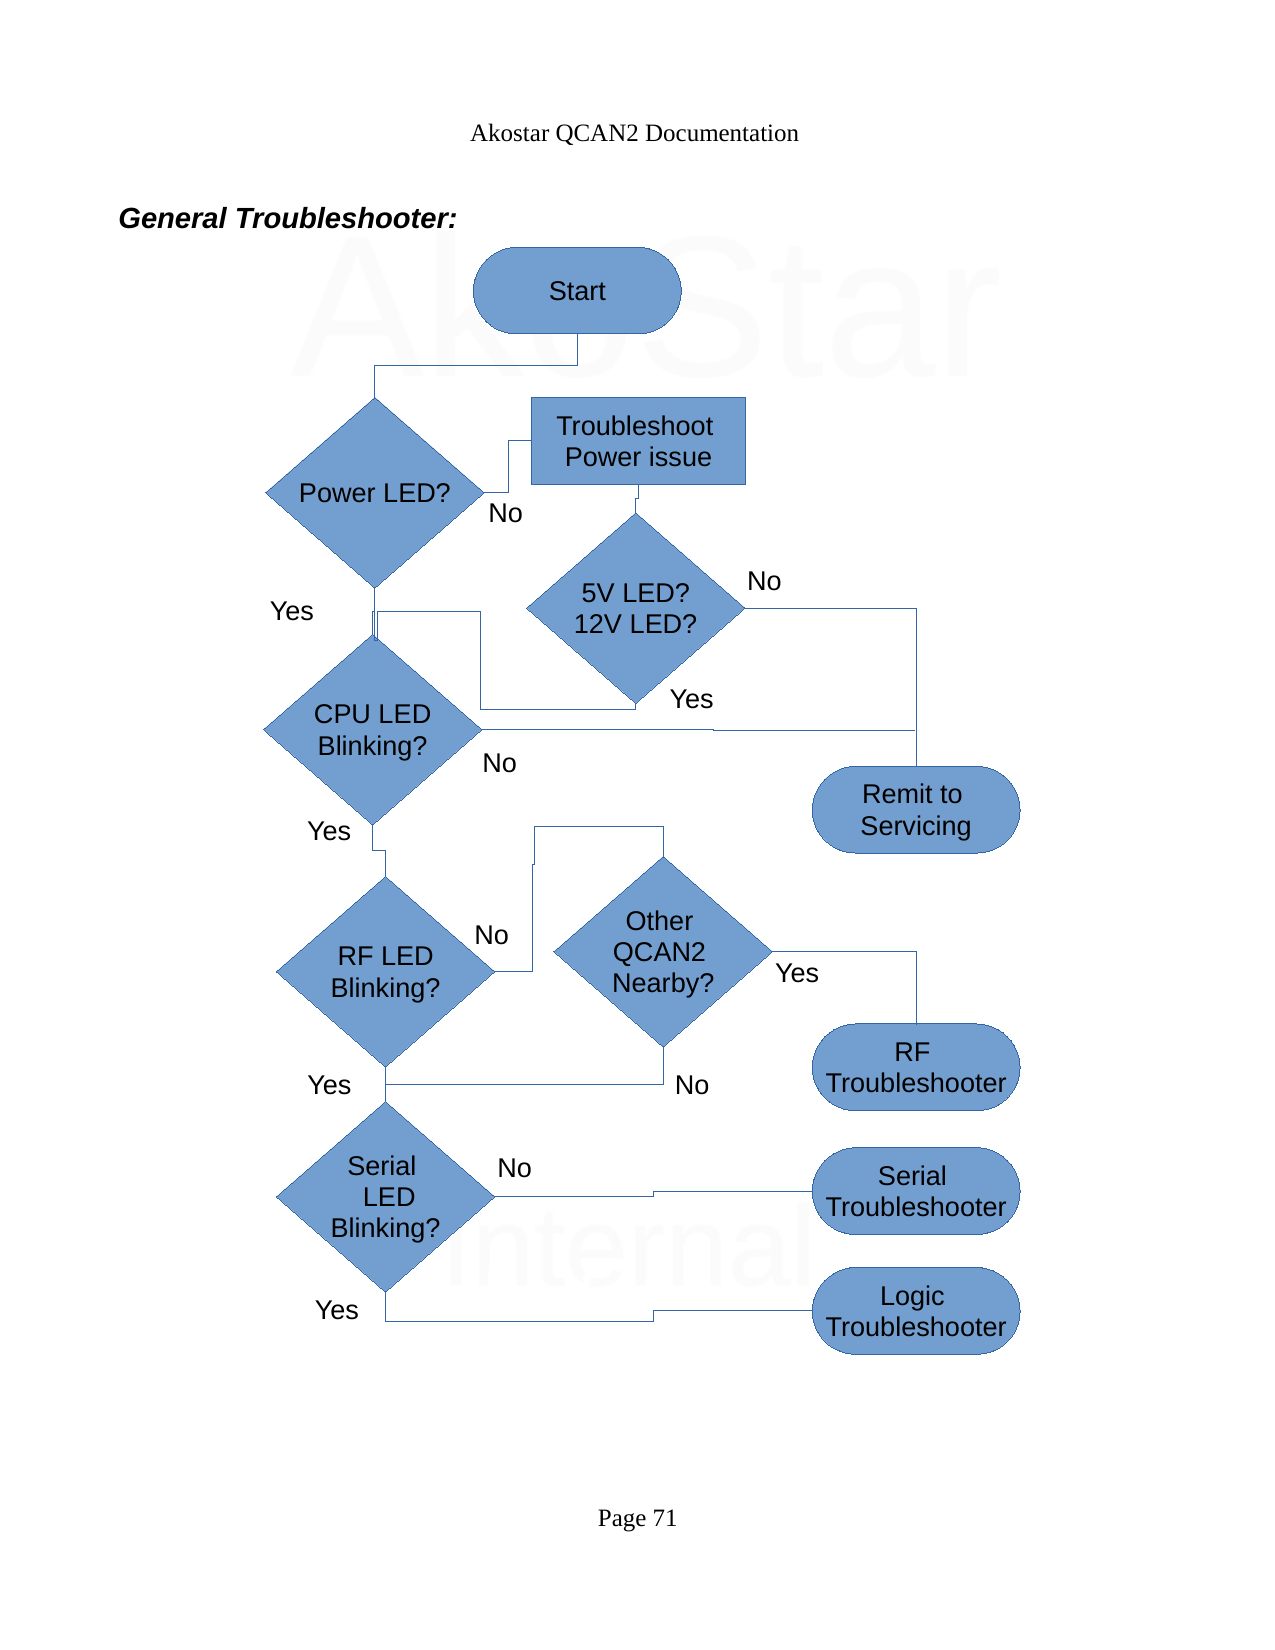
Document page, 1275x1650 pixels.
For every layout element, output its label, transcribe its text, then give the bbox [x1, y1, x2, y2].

subtitle General Troubleshooter: [118, 201, 1157, 235]
